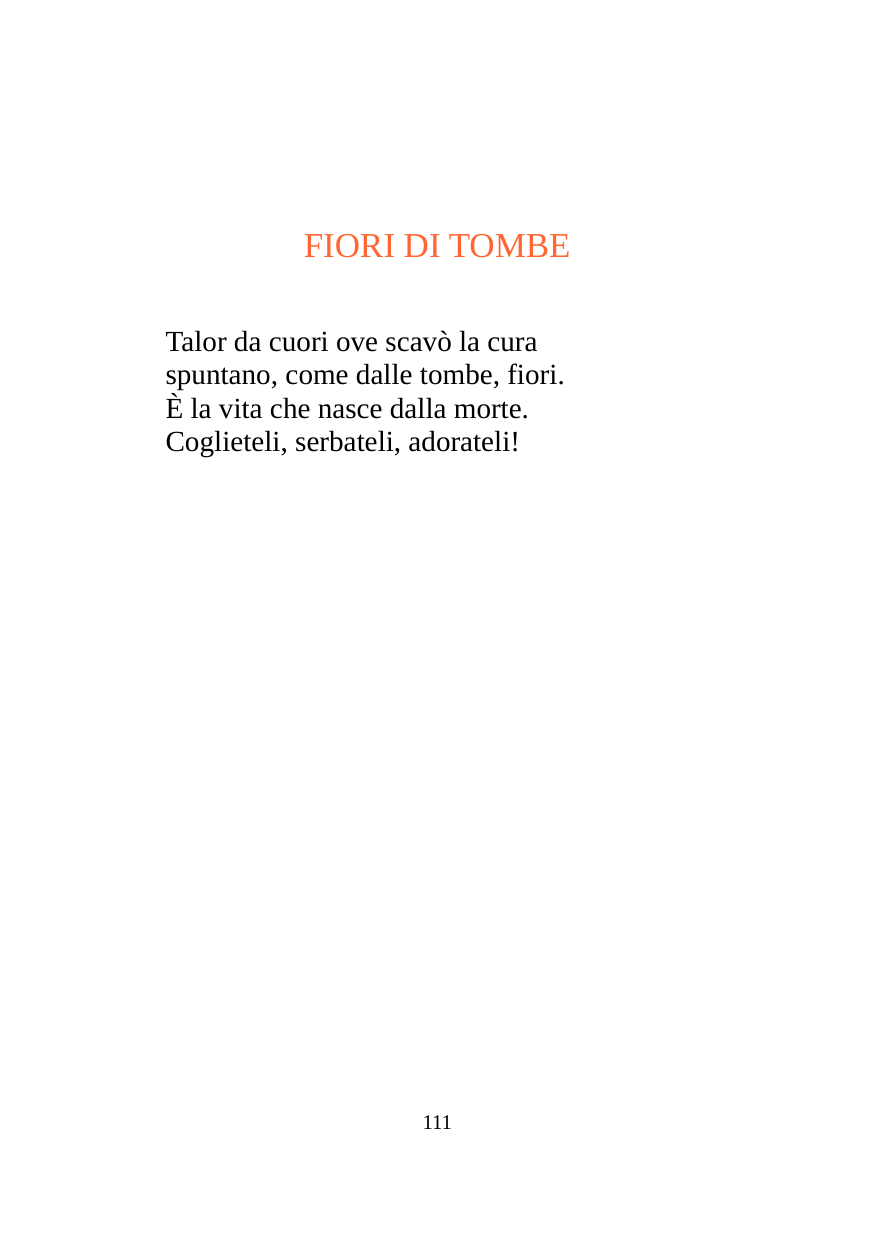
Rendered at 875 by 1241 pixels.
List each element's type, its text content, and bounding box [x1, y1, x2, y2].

text Talor da cuori ove scavò la cura spuntano, come dalle tombe, fiori. È la vita che nasce dalla morte. Coglieteli, serbateli, adorateli! [165, 324, 768, 458]
subtitle FIORI DI TOMBE [106, 224, 768, 264]
